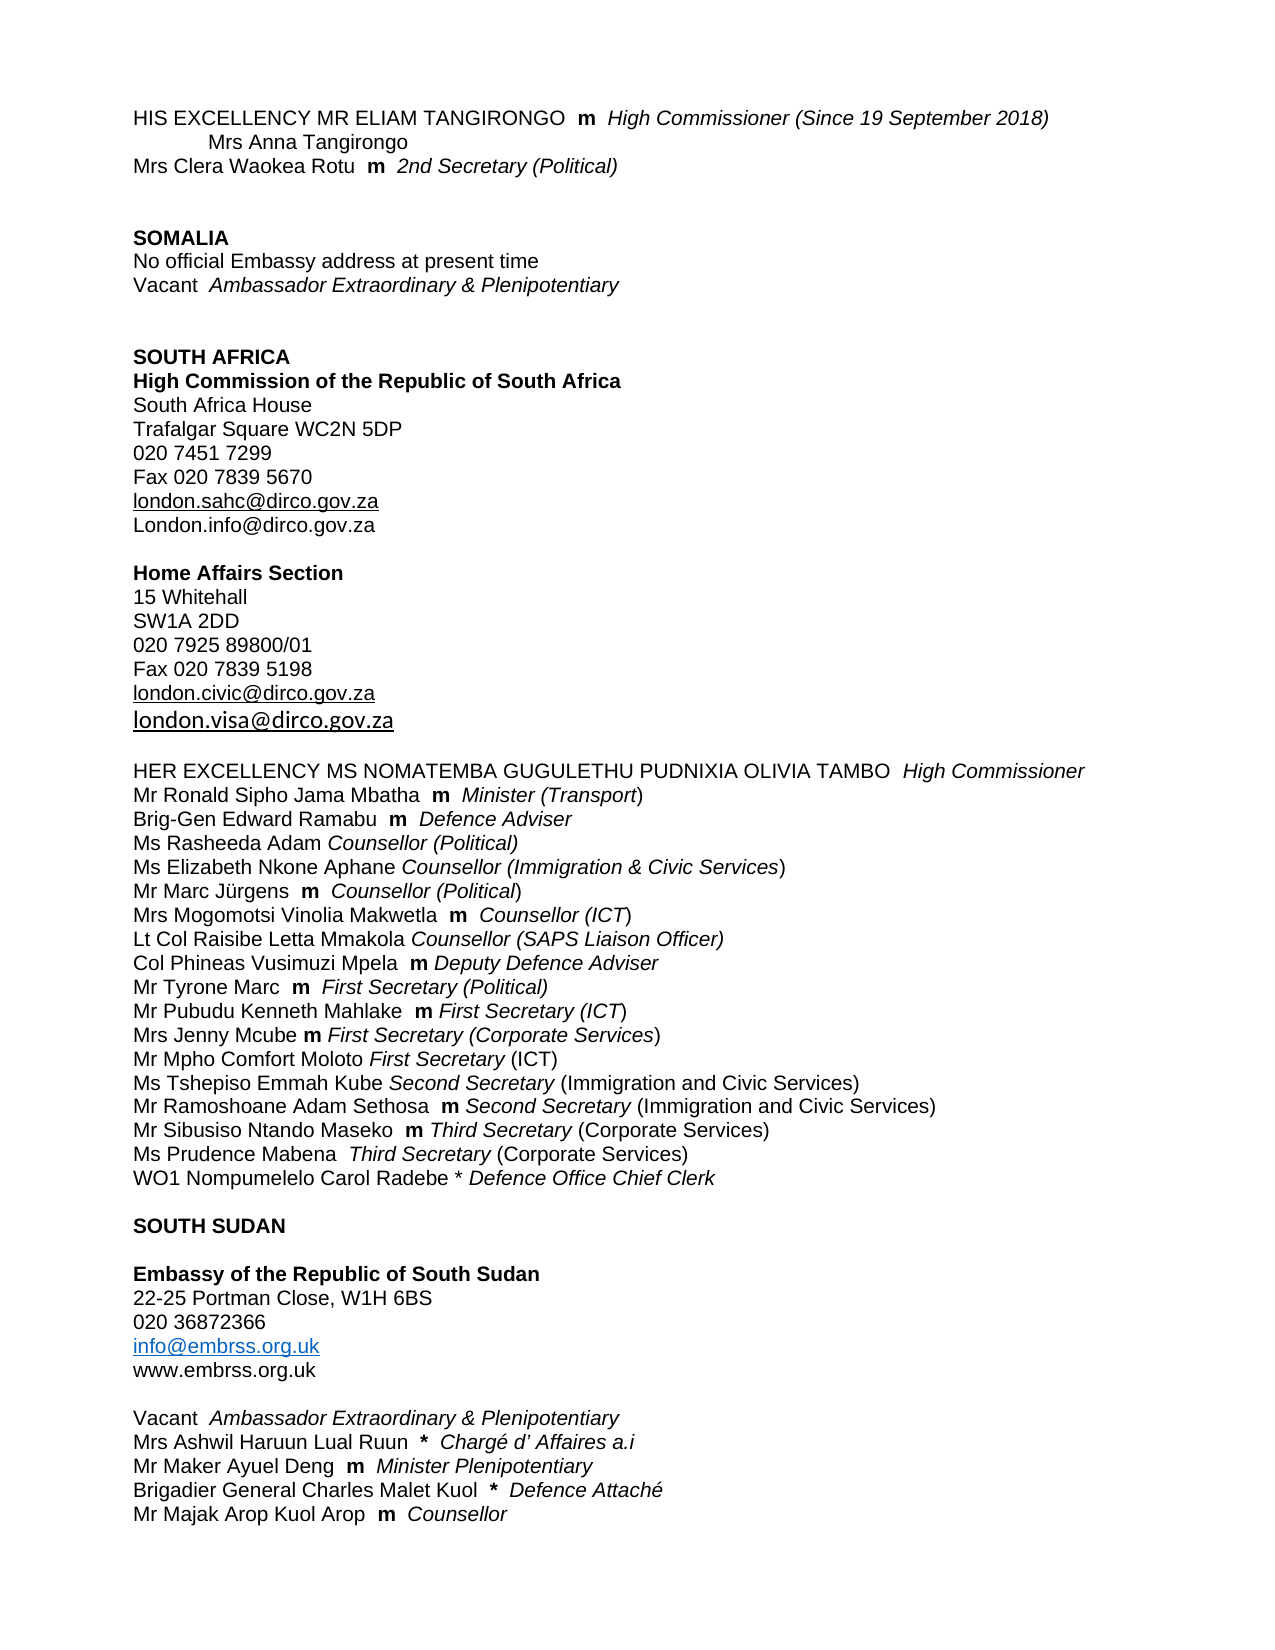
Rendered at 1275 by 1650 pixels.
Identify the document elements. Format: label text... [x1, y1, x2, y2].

text Mr Majak Arop Kuol Arop m Counsellor [133, 1502, 1181, 1526]
text london.visa@dirco.gov.za [133, 704, 1181, 735]
text Mrs Jenny Mcube m First Secretary (Corporate Services) [133, 1022, 1181, 1046]
text 15 Whitehall [133, 585, 1181, 609]
text london.civic@dirco.gov.za [133, 681, 1181, 704]
text Ms Prudence Mabena Third Secretary (Corporate Services) [133, 1142, 1181, 1166]
text Mr Mpho Comfort Moloto First Secretary (ICT) [133, 1046, 1181, 1070]
text No official Embassy address at present time [133, 249, 1181, 273]
text SOMALIA [133, 225, 1181, 249]
text Col Phineas Vusimuzi Mpela m Deputy Defence Adviser [133, 951, 1181, 974]
text 020 36872366 [133, 1310, 1181, 1334]
text Fax 020 7839 5670 [133, 465, 1181, 489]
text Mr Marc Jürgens m Counsellor (Political) [133, 879, 1181, 903]
text Mrs Clera Waokea Rotu m 2nd Secretary (Political) [133, 153, 1181, 177]
text Trafalgar Square WC2N 5DP [133, 417, 1181, 441]
text Fax 020 7839 5198 [133, 657, 1181, 681]
text Mrs Ashwil Haruun Lual Ruun * Chargé d’ Affaires a.i [133, 1430, 1181, 1454]
text Brigadier General Charles Malet Kuol * Defence Attaché [133, 1478, 1181, 1502]
text 020 7925 89800/01 [133, 633, 1181, 657]
text Mrs Anna Tangirongo [133, 129, 1181, 153]
text 020 7451 7299 [133, 441, 1181, 465]
text Embassy of the Republic of South Sudan [133, 1262, 1181, 1286]
text HER EXCELLENCY MS NOMATEMBA GUGULETHU PUDNIXIA OLIVIA TAMBO High Commissioner [133, 759, 1181, 783]
text www.embrss.org.uk [133, 1358, 1181, 1382]
text HIS EXCELLENCY MR ELIAM TANGIRONGO m High Commissioner (Since 19 September 2018) [133, 106, 1181, 129]
text WO1 Nompumelelo Carol Radebe * Defence Office Chief Clerk [133, 1166, 1181, 1190]
text Ms Tshepiso Emmah Kube Second Secretary (Immigration and Civic Services) [133, 1070, 1181, 1094]
text Mrs Mogomotsi Vinolia Makwetla m Counsellor (ICT) [133, 903, 1181, 927]
text London.info@dirco.gov.za [133, 513, 1181, 537]
text Mr Sibusiso Ntando Maseko m Third Secretary (Corporate Services) [133, 1118, 1181, 1142]
text 22-25 Portman Close, W1H 6BS [133, 1286, 1181, 1310]
text Brig-Gen Edward Ramabu m Defence Adviser [133, 807, 1181, 831]
text london.sahc@dirco.gov.za [133, 489, 1181, 513]
text South Africa House [133, 393, 1181, 417]
text Mr Pubudu Kenneth Mahlake m First Secretary (ICT) [133, 998, 1181, 1022]
text Vacant Ambassador Extraordinary & Plenipotentiary [133, 1406, 1181, 1430]
text Mr Tyrone Marc m First Secretary (Political) [133, 974, 1181, 998]
text Mr Maker Ayuel Deng m Minister Plenipotentiary [133, 1454, 1181, 1478]
text SW1A 2DD [133, 609, 1181, 633]
text Mr Ronald Sipho Jama Mbatha m Minister (Transport) [133, 783, 1181, 807]
text SOUTH AFRICA [133, 345, 1181, 369]
text info@embrss.org.uk [133, 1334, 1181, 1358]
text Home Affairs Section [133, 561, 1181, 585]
text High Commission of the Republic of South Africa [133, 369, 1181, 393]
text Lt Col Raisibe Letta Mmakola Counsellor (SAPS Liaison Officer) [133, 927, 1181, 951]
text Mr Ramoshoane Adam Sethosa m Second Secretary (Immigration and Civic Services) [133, 1094, 1181, 1118]
text Ms Elizabeth Nkone Aphane Counsellor (Immigration & Civic Services) [133, 855, 1181, 879]
text SOUTH SUDAN [133, 1214, 1181, 1238]
text Vacant Ambassador Extraordinary & Plenipotentiary [133, 273, 1181, 297]
text Ms Rasheeda Adam Counsellor (Political) [133, 831, 1181, 855]
